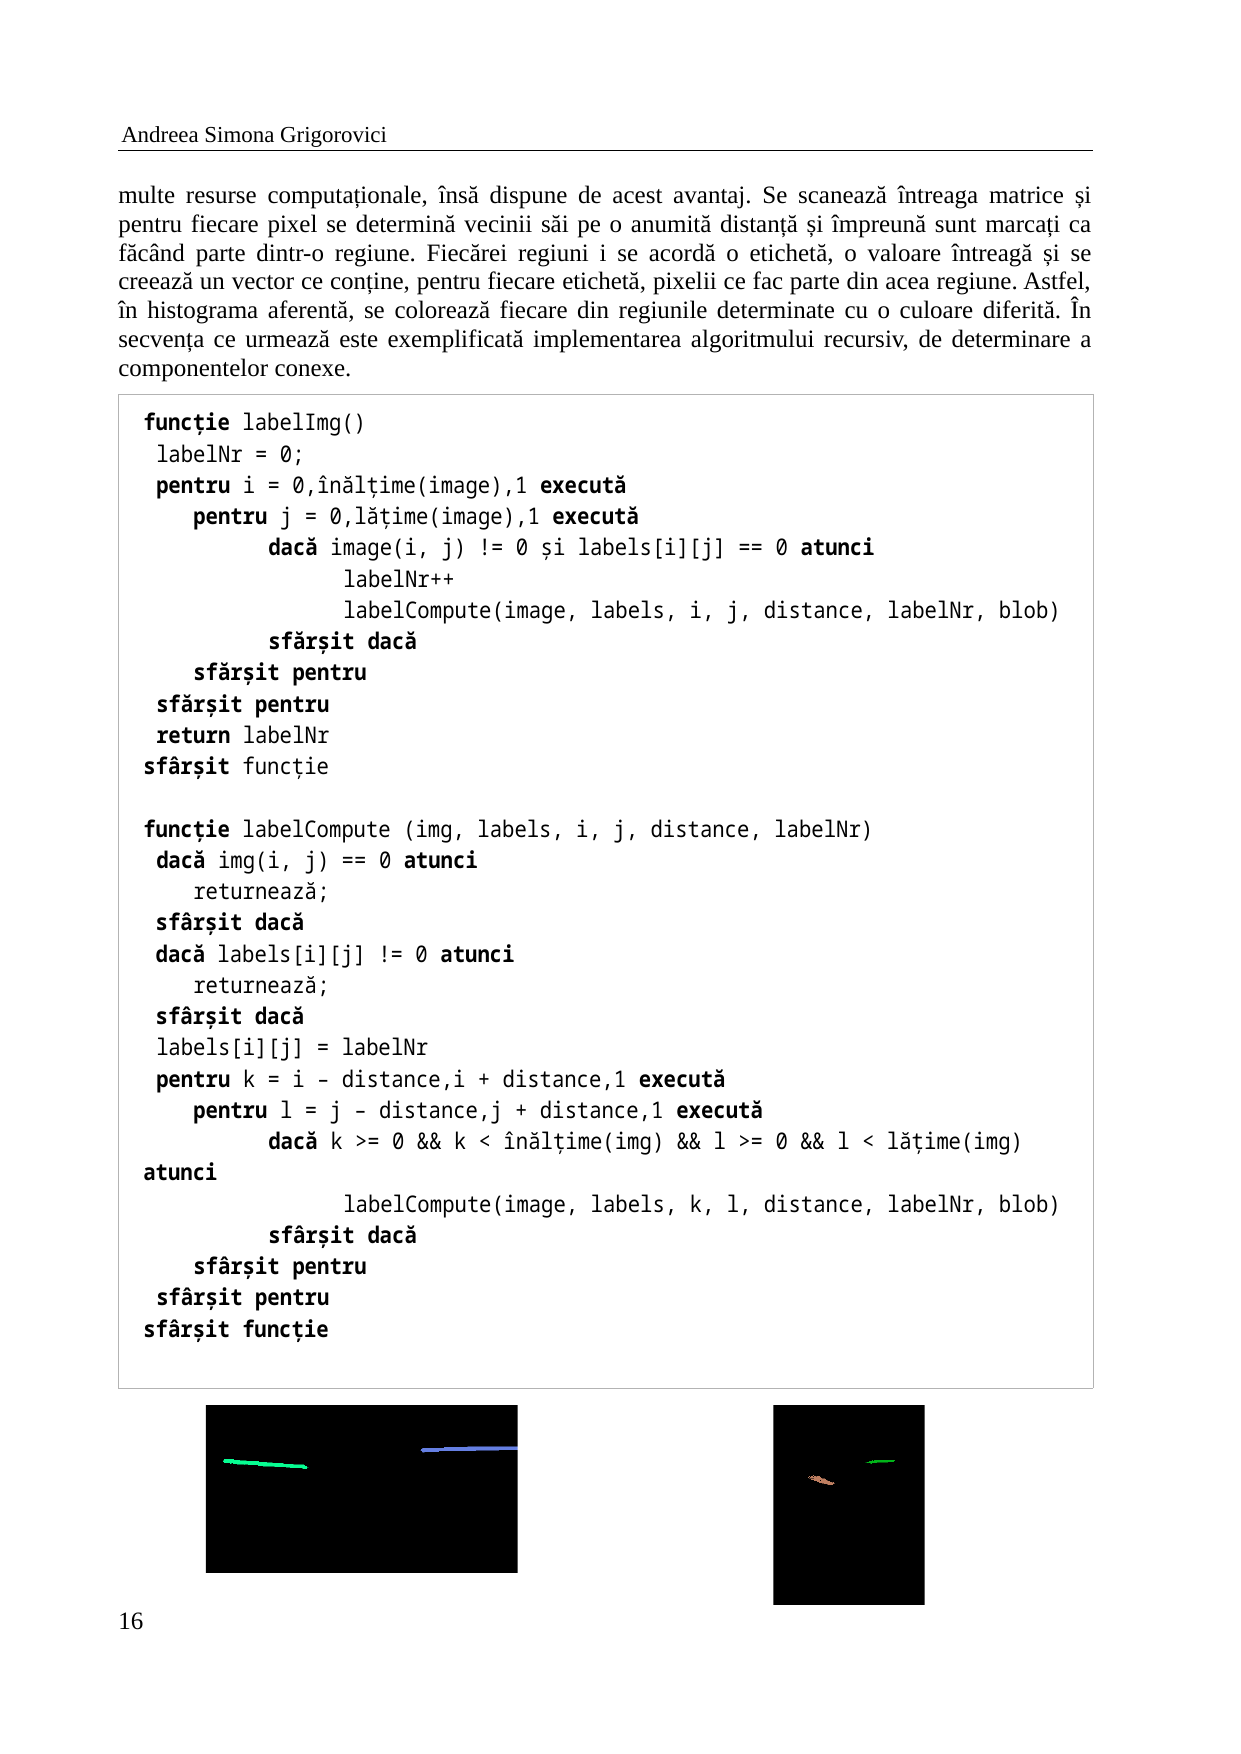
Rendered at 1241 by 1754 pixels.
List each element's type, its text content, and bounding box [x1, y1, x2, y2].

text sfărșit dacă [119, 613, 1093, 644]
text sfârșit pentru [119, 1238, 1093, 1269]
text return labelNr [119, 706, 1093, 738]
text sfârșit funcție [119, 738, 1093, 781]
text funcție labelImg() [119, 395, 1093, 425]
text funcție labelCompute (img, labels, i, j, distance, labelNr) [119, 800, 1093, 831]
text sfârșit funcție [119, 1300, 1093, 1344]
text sfârșit dacă [119, 894, 1093, 925]
text pentru j = 0,lățime(image),1 execută [119, 488, 1093, 519]
table_header [605, 1400, 1093, 1412]
text sfârșit pentru [119, 1269, 1093, 1300]
table_header [118, 1400, 605, 1412]
text sfârșit dacă [119, 988, 1093, 1019]
text dacă image(i, j) != 0 și labels[i][j] == 0 atunci [119, 519, 1093, 550]
text labelCompute(image, labels, i, j, distance, labelNr, blob) [119, 581, 1093, 613]
picture [773, 1405, 925, 1605]
text labels[i][j] = labelNr [119, 1019, 1093, 1050]
text labelCompute(image, labels, k, l, distance, labelNr, blob) [119, 1175, 1093, 1206]
text sfârșit dacă [119, 1206, 1093, 1238]
text pentru i = 0,înălțime(image),1 execută [119, 456, 1093, 488]
text pentru l = j – distance,j + distance,1 execută [119, 1081, 1093, 1113]
picture [205, 1405, 518, 1573]
text sfărșit pentru [119, 644, 1093, 675]
text dacă img(i, j) == 0 atunci [119, 831, 1093, 863]
text returnează; [119, 863, 1093, 894]
text returnează; [119, 956, 1093, 988]
text sfărșit pentru [119, 675, 1093, 706]
text labelNr = 0; [119, 425, 1093, 456]
text labelNr++ [119, 550, 1093, 581]
text pentru k = i – distance,i + distance,1 execută [119, 1050, 1093, 1081]
text dacă k >= 0 && k < înălțime(img) && l >= 0 && l < lățime(img) atunci [119, 1113, 1093, 1175]
text multe resurse computaționale, însă dispune de acest avantaj. Se scanează întreaga matrice și pentru fiecare pixel se determină vecinii săi pe o anumită distanță și împreună sunt marcați ca făcând parte dintr-o regiune. Fiecărei regiuni i se acordă o etichetă, o valoare întreagă și se creează un vector ce conține, pentru fiecare etichetă, pixelii ce fac parte din acea regiune. Astfel, în histograma aferentă, se colorează fiecare din regiunile determinate cu o culoare diferită. În secvența ce urmează este exemplificată implementarea algoritmului recursiv, de determinare a componentelor conexe. [118, 180, 1093, 381]
text dacă labels[i][j] != 0 atunci [119, 925, 1093, 956]
